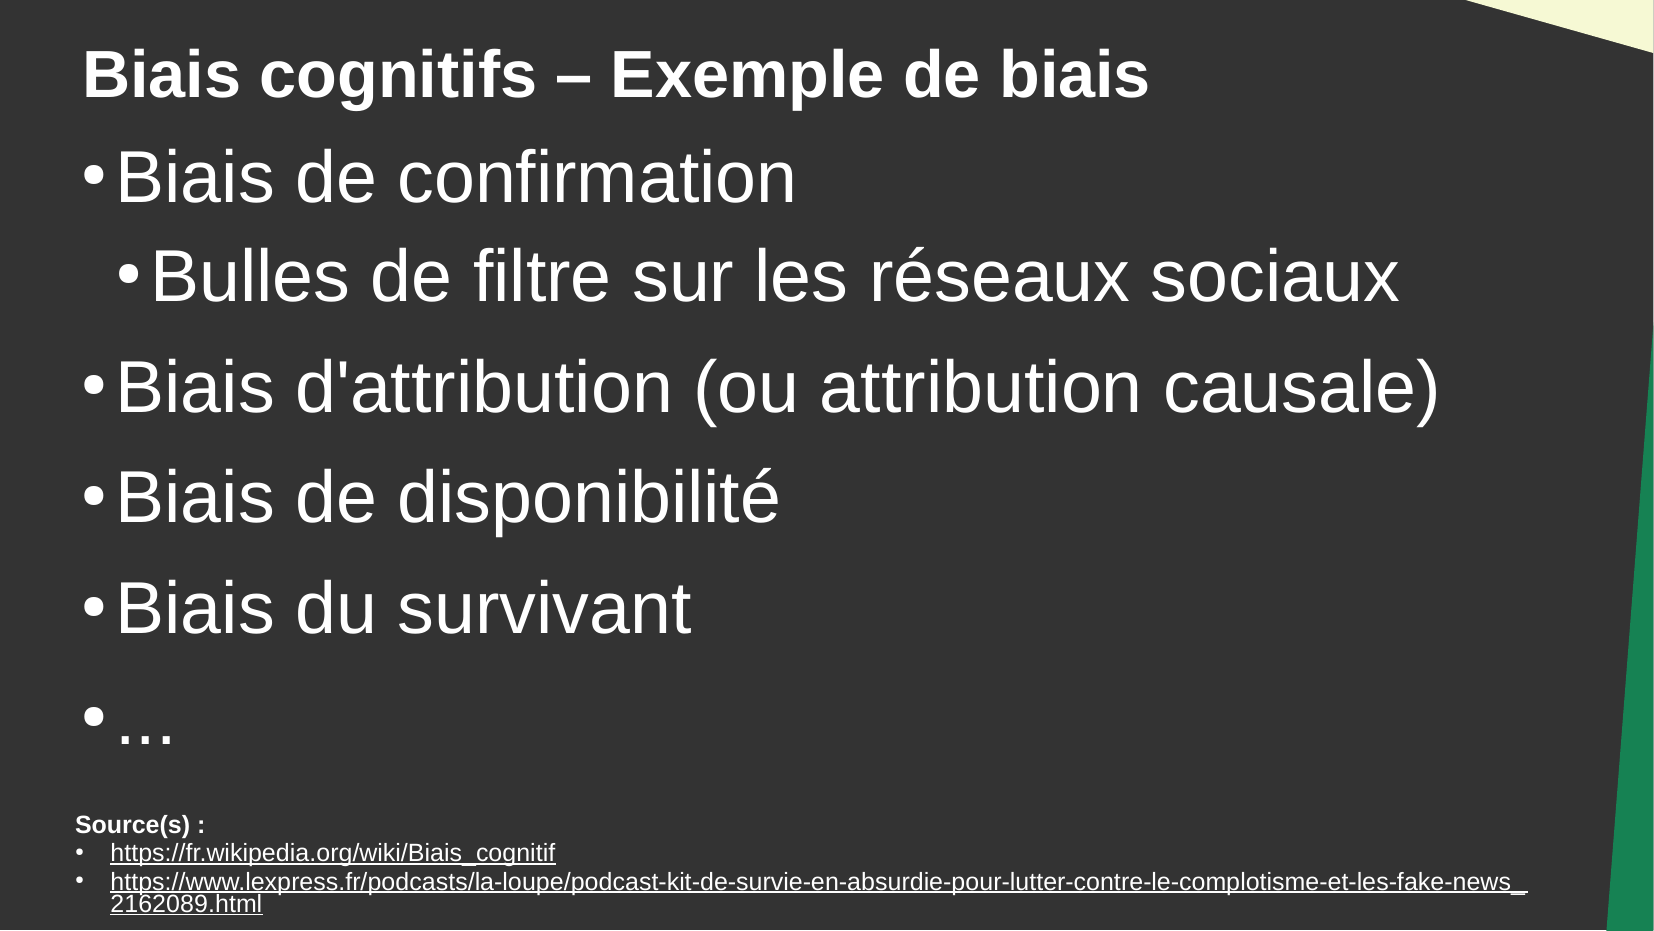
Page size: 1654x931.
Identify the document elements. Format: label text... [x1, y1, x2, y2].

text_box [1465, 0, 1654, 54]
text_box [1606, 315, 1654, 931]
title Biais cognitifs – Exemple de biais [82, 37, 1571, 122]
list Biais de confirmation Bulles de filtre sur les réseaux sociaux Biais d'attribution (ou attribution causale) Biais de disponibilité Biais du survivant ... [80, 135, 1560, 762]
text_box Source(s) : https://fr.wikipedia.org/wiki/Biais_cognitif https://www.lexpress.fr/podcasts/la-loupe/podcast-kit-de-survie-en-absurdie-pour-lutter-contre-le-complotisme-et-les-fake-news_2162089.html [60, 803, 1546, 931]
